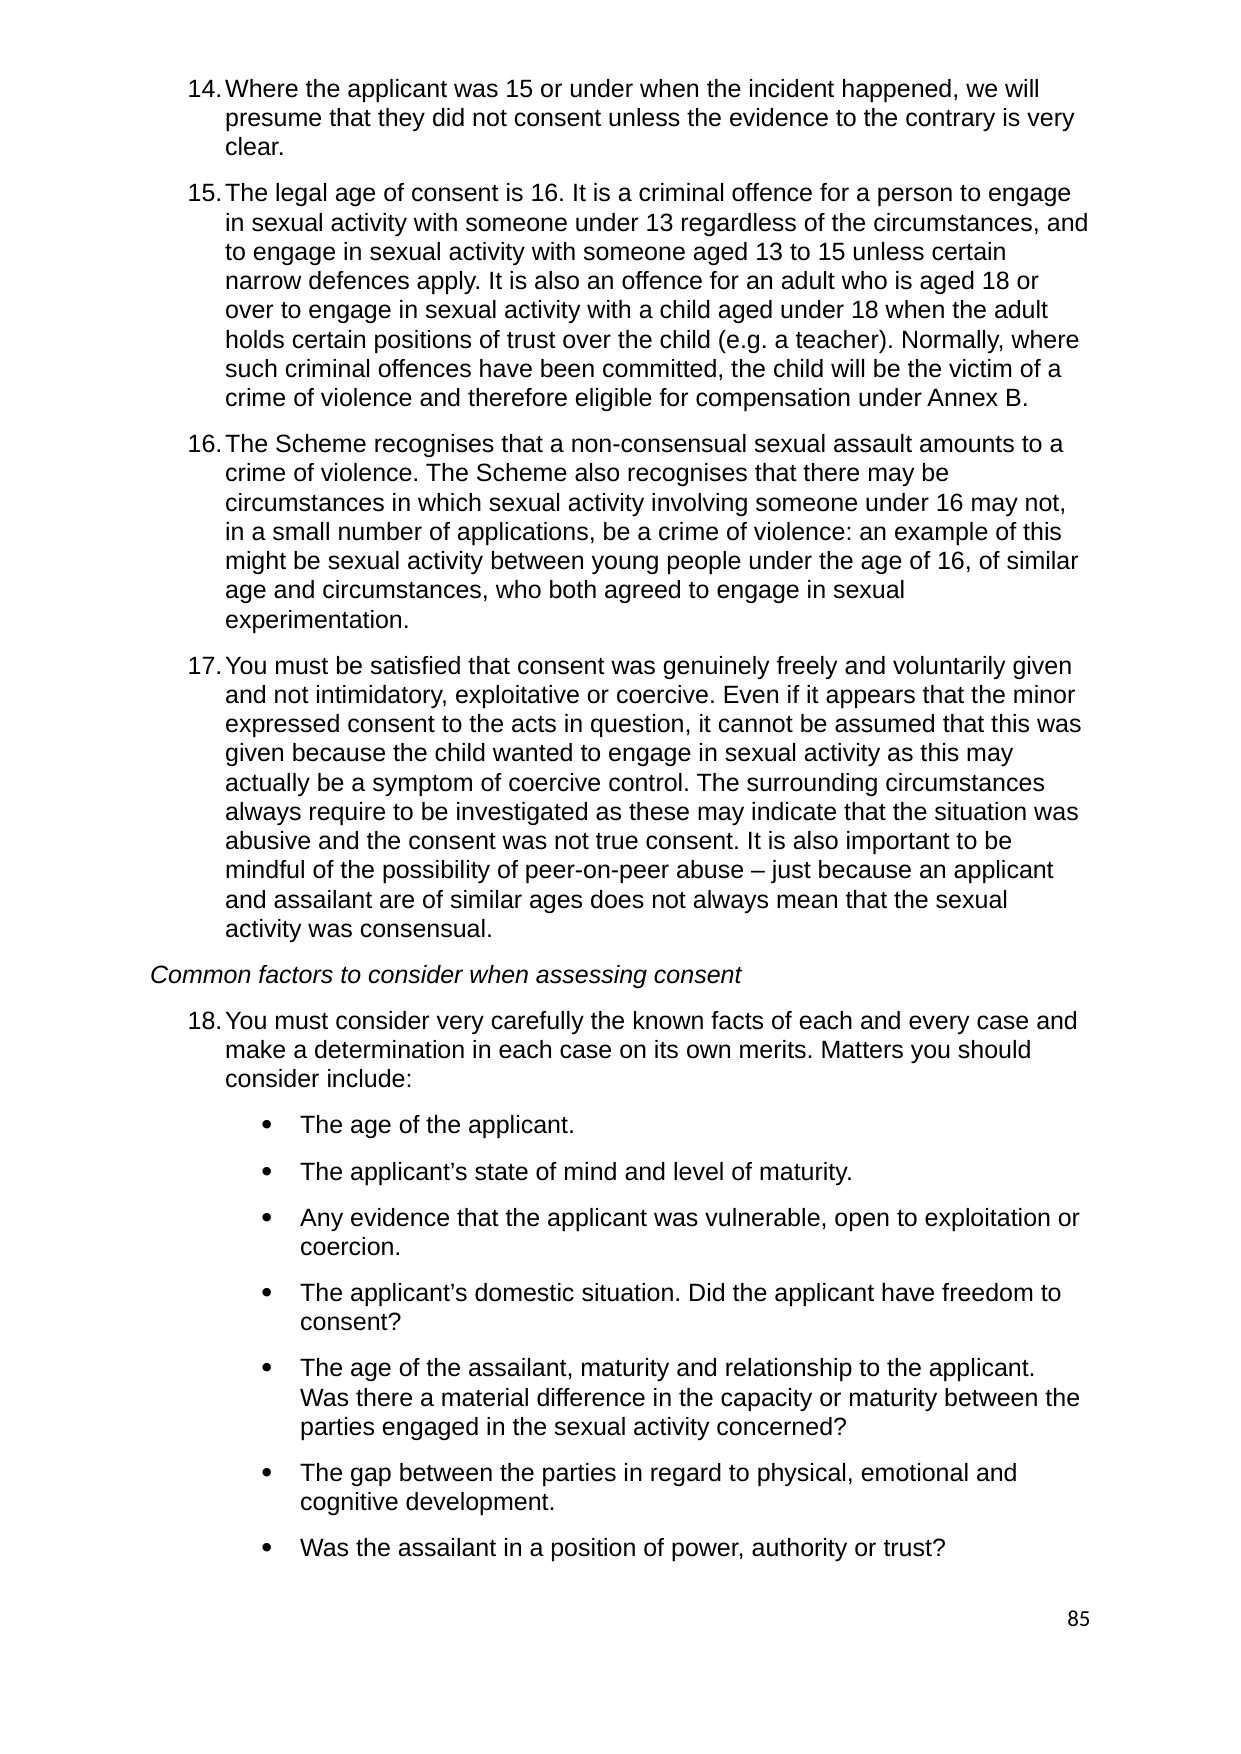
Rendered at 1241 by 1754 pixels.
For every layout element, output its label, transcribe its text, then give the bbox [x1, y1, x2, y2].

list The applicant’s state of mind and level of maturity. [262, 1156, 1090, 1185]
list The gap between the parties in regard to physical, emotional and cognitive development. [262, 1458, 1090, 1516]
list The age of the assailant, maturity and relationship to the applicant. Was there a material difference in the capacity or maturity between the parties engaged in the sexual activity concerned? [262, 1353, 1090, 1441]
list You must consider very carefully the known facts of each and every case and make a determination in each case on its own merits. Matters you should consider include: [187, 1006, 1090, 1093]
list The Scheme recognises that a non-consensual sexual assault amounts to a crime of violence. The Scheme also recognises that there may be circumstances in which sexual activity involving someone under 16 may not, in a small number of applications, be a crime of violence: an example of this might be sexual activity between young people under the age of 16, of similar age and circumstances, who both agreed to engage in sexual experimentation. [187, 429, 1090, 633]
list Where the applicant was 15 or under when the incident happened, we will presume that they did not consent unless the evidence to the contrary is very clear. [187, 74, 1090, 161]
list The legal age of consent is 16. It is a criminal offence for a person to engage in sexual activity with someone under 13 regardless of the circumstances, and to engage in sexual activity with someone aged 13 to 15 unless certain narrow defences apply. It is also an offence for an adult who is aged 18 or over to engage in sexual activity with a child aged under 18 when the adult holds certain positions of trust over the child (e.g. a teacher). Normally, where such criminal offences have been committed, the child will be the victim of a crime of violence and therefore eligible for compensation under Annex B. [187, 178, 1090, 412]
list The applicant’s domestic situation. Did the applicant have freedom to consent? [262, 1278, 1090, 1336]
list The age of the applicant. [262, 1110, 1090, 1139]
list You must be satisfied that consent was genuinely freely and voluntarily given and not intimidatory, exploitative or coercive. Even if it appears that the minor expressed consent to the acts in question, it cannot be assumed that this was given because the child wanted to engage in sexual activity as this may actually be a symptom of coercive control. The surrounding circumstances always require to be investigated as these may indicate that the situation was abusive and the consent was not true consent. It is also important to be mindful of the possibility of peer-on-peer abuse – just because an applicant and assailant are of similar ages does not always mean that the sexual activity was consensual. [187, 651, 1090, 943]
list Was the assailant in a position of power, authority or trust? [262, 1533, 1090, 1562]
text Common factors to consider when assessing consent [150, 960, 1090, 989]
list Any evidence that the applicant was vulnerable, open to exploitation or coercion. [262, 1202, 1090, 1261]
